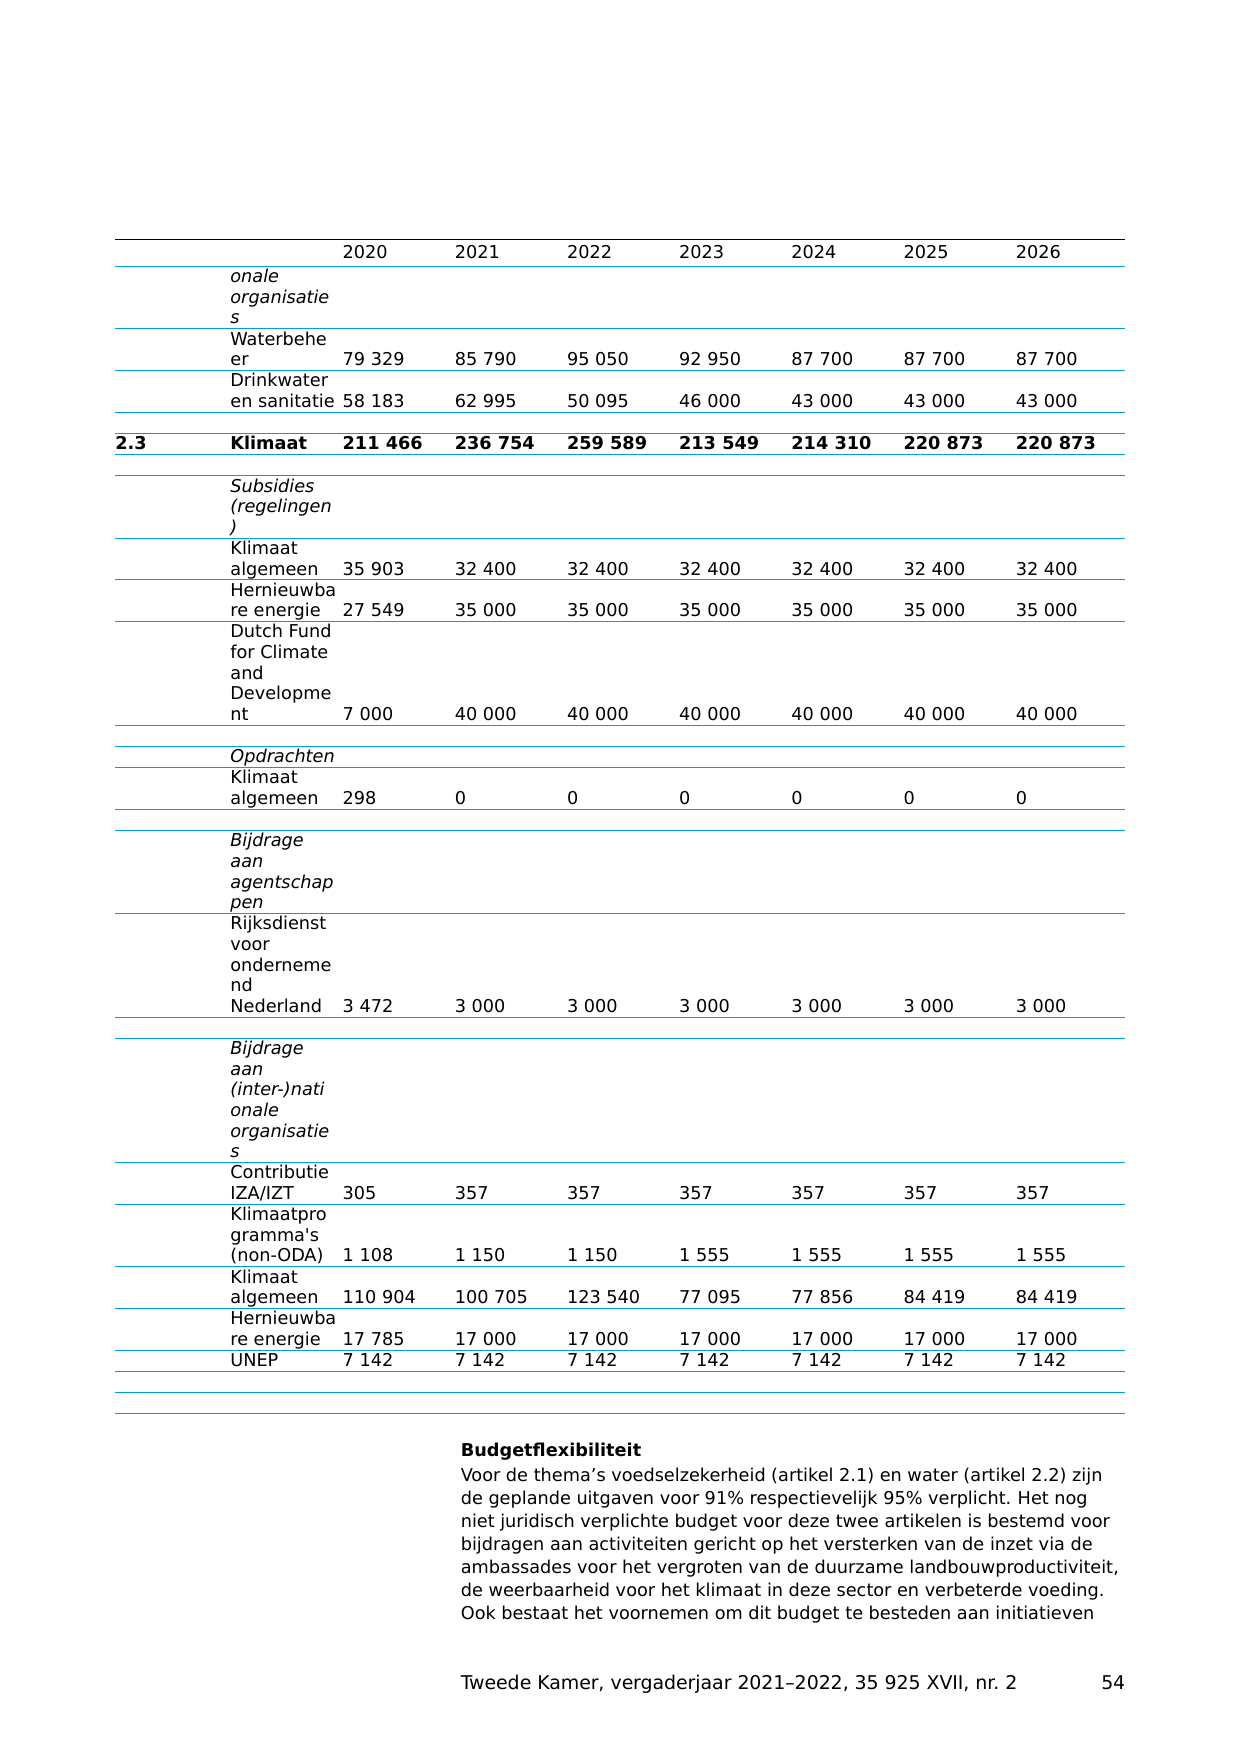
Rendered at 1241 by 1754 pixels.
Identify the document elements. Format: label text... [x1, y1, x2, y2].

table_cell 17 000 [564, 1309, 676, 1349]
table_cell 87 700 [1013, 329, 1125, 370]
table_cell 32 400 [452, 539, 564, 579]
table_cell 1 108 [340, 1205, 452, 1266]
table_cell Hernieuwbare energie [227, 1309, 339, 1349]
table_cell 0 [676, 768, 788, 809]
table_cell 35 000 [452, 580, 564, 621]
table_cell [564, 267, 676, 328]
table_cell [676, 455, 788, 475]
table_cell 1 150 [452, 1205, 564, 1266]
table_cell 7 000 [340, 622, 452, 724]
table_cell [227, 413, 339, 433]
table_cell 87 700 [788, 329, 900, 370]
table_cell Dutch Fund for Climate and Development [227, 622, 339, 724]
table_cell 32 400 [900, 539, 1013, 579]
table_cell 0 [564, 768, 676, 809]
table_cell [115, 371, 227, 412]
table_cell 0 [900, 768, 1013, 809]
table_cell 40 000 [1013, 622, 1125, 724]
table_cell [900, 413, 1013, 433]
table_cell [1013, 726, 1125, 746]
table_cell [900, 1393, 1013, 1413]
table_cell [788, 267, 900, 328]
table_cell 211 466 [340, 434, 452, 454]
table_cell 35 000 [900, 580, 1013, 621]
table_cell [115, 539, 227, 579]
table_cell 0 [452, 768, 564, 809]
table_cell 357 [788, 1163, 900, 1204]
table_cell [340, 1018, 452, 1038]
table_header Tabel 10 Tabel Budgettaire gevolgen van beleid art.2 Duurzame ontwikkeling, voedselzekerheid, water en klimaat (bedragen x € 1.000) [115, 191, 1125, 239]
table_cell UNEP [227, 1351, 339, 1371]
table_cell 123 540 [564, 1267, 676, 1308]
table_cell 40 000 [900, 622, 1013, 724]
table_cell [788, 831, 900, 913]
table_cell [115, 1039, 227, 1162]
table_cell [452, 476, 564, 537]
table_cell 7 142 [340, 1351, 452, 1371]
table_cell [788, 726, 900, 746]
table_cell Opdrachten [227, 747, 339, 767]
table_cell [452, 1018, 564, 1038]
table_cell [115, 240, 227, 266]
table_cell 50 095 [564, 371, 676, 412]
table_cell 2021 [452, 240, 564, 266]
table_cell [1013, 831, 1125, 913]
table_cell [1013, 267, 1125, 328]
table_cell [788, 1018, 900, 1038]
table_cell [452, 1393, 564, 1413]
table_cell [788, 455, 900, 475]
table_cell 43 000 [788, 371, 900, 412]
table_cell [564, 1393, 676, 1413]
table_cell [452, 413, 564, 433]
table_cell 35 000 [564, 580, 676, 621]
table_cell 40 000 [788, 622, 900, 724]
table_cell [676, 831, 788, 913]
table_cell [115, 914, 227, 1016]
table_cell [676, 1372, 788, 1392]
table_cell 35 000 [1013, 580, 1125, 621]
table_cell 3 000 [900, 914, 1013, 1016]
table_cell 214 310 [788, 434, 900, 454]
table_cell [676, 747, 788, 767]
table_cell [788, 1039, 900, 1162]
table_cell [115, 267, 227, 328]
table_cell [227, 240, 339, 266]
table_cell [676, 476, 788, 537]
table_cell Rijksdienst voor ondernemend Nederland [227, 914, 339, 1016]
table_cell 92 950 [676, 329, 788, 370]
table_cell [452, 1372, 564, 1392]
table_cell [1013, 413, 1125, 433]
table_cell [227, 726, 339, 746]
table_cell [115, 1372, 227, 1392]
table_cell 17 000 [1013, 1309, 1125, 1349]
table_cell [1013, 747, 1125, 767]
table_cell Klimaat algemeen [227, 768, 339, 809]
table_cell 32 400 [676, 539, 788, 579]
table_cell 259 589 [564, 434, 676, 454]
table_cell [227, 1018, 339, 1038]
table_cell 3 000 [564, 914, 676, 1016]
table_cell 17 000 [452, 1309, 564, 1349]
table_cell [564, 1018, 676, 1038]
table_cell 17 000 [676, 1309, 788, 1349]
table_cell [676, 726, 788, 746]
table_cell Klimaat algemeen [227, 539, 339, 579]
table_cell 84 419 [1013, 1267, 1125, 1308]
table_cell 17 785 [340, 1309, 452, 1349]
table_cell [1013, 1372, 1125, 1392]
table_cell [564, 476, 676, 537]
table_cell [452, 267, 564, 328]
table_cell Klimaatprogramma's (non-ODA) [227, 1205, 339, 1266]
table_cell 7 142 [564, 1351, 676, 1371]
table_cell [564, 810, 676, 830]
table_cell Bijdrage aan agentschappen [227, 831, 339, 913]
table_cell [900, 747, 1013, 767]
table_cell 58 183 [340, 371, 452, 412]
table_cell 43 000 [1013, 371, 1125, 412]
table_cell 40 000 [452, 622, 564, 724]
table_cell 2023 [676, 240, 788, 266]
table_cell Klimaat algemeen [227, 1267, 339, 1308]
table_cell [676, 413, 788, 433]
table_cell 3 000 [676, 914, 788, 1016]
table_cell [900, 1018, 1013, 1038]
table_cell 77 856 [788, 1267, 900, 1308]
table_cell [788, 1393, 900, 1413]
table_cell 40 000 [564, 622, 676, 724]
table_cell [676, 810, 788, 830]
table_cell [788, 810, 900, 830]
table_cell 35 000 [676, 580, 788, 621]
table_cell 213 549 [676, 434, 788, 454]
table_cell [900, 455, 1013, 475]
table_cell [900, 267, 1013, 328]
table_cell [676, 1018, 788, 1038]
table_cell 357 [564, 1163, 676, 1204]
table_cell [115, 329, 227, 370]
table_cell 2022 [564, 240, 676, 266]
table_cell [564, 455, 676, 475]
table_cell [1013, 476, 1125, 537]
table_cell [900, 831, 1013, 913]
table_cell Contributie IZA/IZT [227, 1163, 339, 1204]
table_cell 220 873 [1013, 434, 1125, 454]
table_cell [676, 1039, 788, 1162]
table_cell [900, 810, 1013, 830]
table_cell [788, 413, 900, 433]
table_cell 100 705 [452, 1267, 564, 1308]
table_cell 35 000 [788, 580, 900, 621]
table_cell [900, 476, 1013, 537]
table_cell 298 [340, 768, 452, 809]
table_cell [115, 580, 227, 621]
table_cell [115, 1018, 227, 1038]
table_cell 236 754 [452, 434, 564, 454]
table_cell 357 [1013, 1163, 1125, 1204]
table_cell [340, 455, 452, 475]
table_cell [788, 476, 900, 537]
table_cell [1013, 1039, 1125, 1162]
table_cell [676, 267, 788, 328]
table_cell [564, 747, 676, 767]
table_cell 7 142 [452, 1351, 564, 1371]
table_cell [340, 413, 452, 433]
table_cell [340, 1393, 452, 1413]
table_cell [115, 1205, 227, 1266]
table_cell [115, 455, 227, 475]
table_cell [788, 747, 900, 767]
table_cell 1 150 [564, 1205, 676, 1266]
table_cell 357 [900, 1163, 1013, 1204]
table_cell 3 000 [452, 914, 564, 1016]
table_cell Bijdrage aan (inter-)nationale organisaties [227, 1039, 339, 1162]
table_cell [115, 810, 227, 830]
table_cell 3 472 [340, 914, 452, 1016]
table_cell 3 000 [1013, 914, 1125, 1016]
table_cell Drinkwater en sanitatie [227, 371, 339, 412]
table_cell [1013, 1018, 1125, 1038]
table_cell [340, 831, 452, 913]
table_cell [115, 726, 227, 746]
table_cell [452, 747, 564, 767]
table_cell [900, 1039, 1013, 1162]
table_cell 110 904 [340, 1267, 452, 1308]
table_cell [564, 726, 676, 746]
table_cell 17 000 [900, 1309, 1013, 1349]
table_cell [788, 1372, 900, 1392]
table_cell [452, 455, 564, 475]
table_cell [115, 1393, 227, 1413]
table_cell [227, 1393, 339, 1413]
table_cell [564, 831, 676, 913]
table_cell 87 700 [900, 329, 1013, 370]
table_cell 62 995 [452, 371, 564, 412]
table_cell [1013, 455, 1125, 475]
table_cell Klimaat [227, 434, 339, 454]
table_cell [340, 747, 452, 767]
table_cell [564, 413, 676, 433]
table_cell 1 555 [900, 1205, 1013, 1266]
table_cell [1013, 810, 1125, 830]
table_cell [340, 810, 452, 830]
table_cell [115, 1351, 227, 1371]
table_cell 32 400 [564, 539, 676, 579]
table_cell 2020 [340, 240, 452, 266]
table_cell [452, 726, 564, 746]
table_cell [115, 768, 227, 809]
table_cell 2.3 [115, 434, 227, 454]
table_cell 1 555 [788, 1205, 900, 1266]
table_cell 27 549 [340, 580, 452, 621]
table_cell [340, 476, 452, 537]
table_cell 0 [1013, 768, 1125, 809]
table_cell 85 790 [452, 329, 564, 370]
table_cell 84 419 [900, 1267, 1013, 1308]
table_cell 220 873 [900, 434, 1013, 454]
table_cell 1 555 [676, 1205, 788, 1266]
table_cell [564, 1039, 676, 1162]
table_cell Hernieuwbare energie [227, 580, 339, 621]
table_cell 35 903 [340, 539, 452, 579]
table_cell [340, 1372, 452, 1392]
table_cell [900, 1372, 1013, 1392]
table_cell [452, 810, 564, 830]
table_cell 17 000 [788, 1309, 900, 1349]
table_cell 40 000 [676, 622, 788, 724]
table_cell [676, 1393, 788, 1413]
table_cell [115, 413, 227, 433]
table_cell [115, 1267, 227, 1308]
table_cell [115, 1163, 227, 1204]
table_cell [564, 1372, 676, 1392]
table_cell 305 [340, 1163, 452, 1204]
table_cell [227, 810, 339, 830]
table_cell [227, 1372, 339, 1392]
table_cell [115, 1309, 227, 1349]
table_cell 7 142 [1013, 1351, 1125, 1371]
table_cell [227, 455, 339, 475]
table_cell 7 142 [676, 1351, 788, 1371]
table_cell 2025 [900, 240, 1013, 266]
table_cell 7 142 [900, 1351, 1013, 1371]
table_cell onale organisaties [227, 267, 339, 328]
table_cell 77 095 [676, 1267, 788, 1308]
table_cell 95 050 [564, 329, 676, 370]
table_cell [115, 831, 227, 913]
table_cell 32 400 [1013, 539, 1125, 579]
table_cell 1 555 [1013, 1205, 1125, 1266]
text Voor de thema’s voedselzekerheid (artikel 2.1) en water (artikel 2.2) zijn de geplande uitgaven voor 91% respectievelijk 95% verplicht. Het nog niet juridisch verplichte budget voor deze twee artikelen is bestemd voor bijdragen aan activiteiten gericht op het versterken van de inzet via de ambassades voor het vergroten van de duurzame landbouwproductiviteit, de weerbaarheid voor het klimaat in deze sector en verbeterde voeding. Ook bestaat het voornemen om dit budget te besteden aan initiatieven [461, 1463, 1125, 1624]
table_cell 3 000 [788, 914, 900, 1016]
table_cell [340, 726, 452, 746]
table_cell [115, 622, 227, 724]
table_cell [452, 1039, 564, 1162]
table_cell [115, 476, 227, 537]
table_cell [1013, 1393, 1125, 1413]
table_cell Waterbeheer [227, 329, 339, 370]
table_cell 46 000 [676, 371, 788, 412]
table_cell [115, 747, 227, 767]
table_cell 2024 [788, 240, 900, 266]
table_cell 79 329 [340, 329, 452, 370]
table_cell Subsidies (regelingen) [227, 476, 339, 537]
table_cell 357 [452, 1163, 564, 1204]
table_cell 357 [676, 1163, 788, 1204]
table_cell 32 400 [788, 539, 900, 579]
table_cell [340, 1039, 452, 1162]
table_cell [452, 831, 564, 913]
table_cell 0 [788, 768, 900, 809]
table_cell 43 000 [900, 371, 1013, 412]
text Budgetflexibiliteit [461, 1438, 1125, 1461]
table_cell [900, 726, 1013, 746]
table_cell 2026 [1013, 240, 1125, 266]
table_cell [340, 267, 452, 328]
table_cell 7 142 [788, 1351, 900, 1371]
